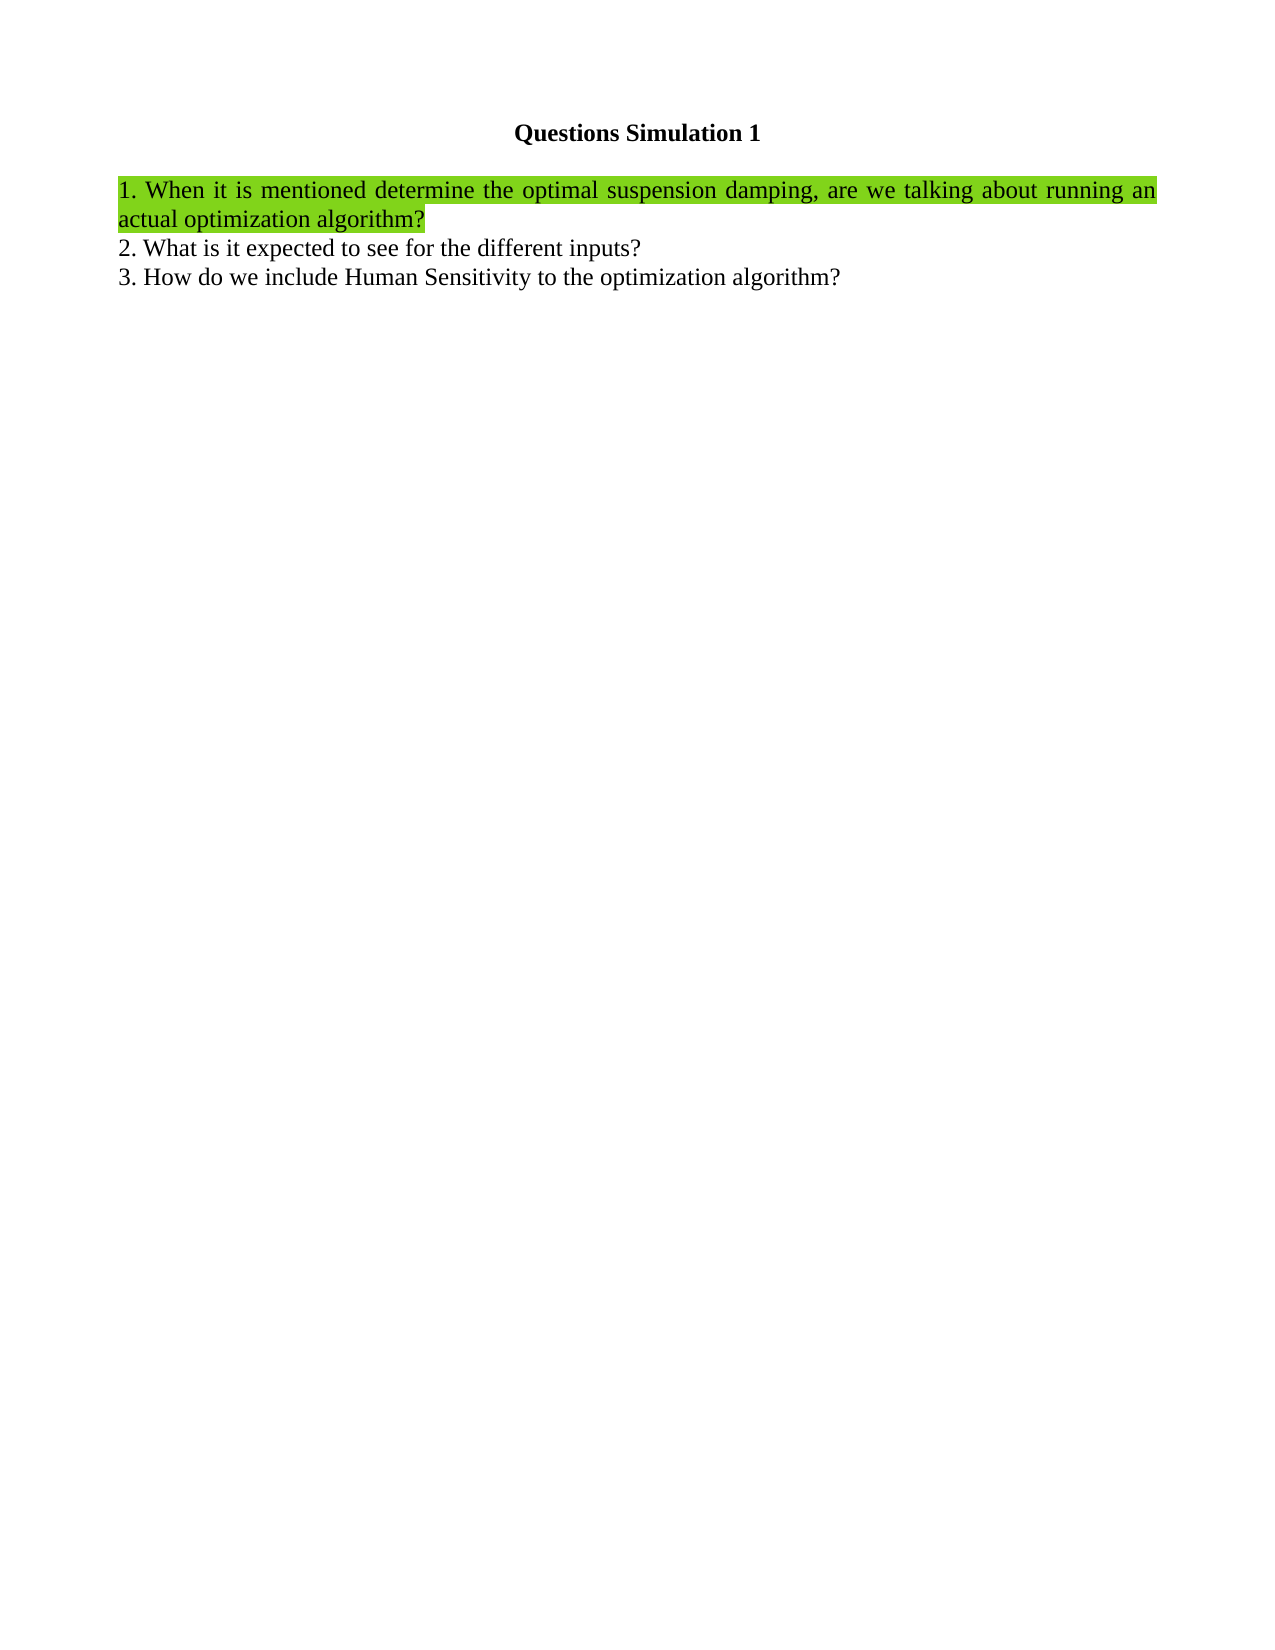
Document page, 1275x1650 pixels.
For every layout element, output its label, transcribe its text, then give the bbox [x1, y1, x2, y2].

text 1. When it is mentioned determine the optimal suspension damping, are we talking about running an actual optimization algorithm? [118, 176, 1157, 233]
text 3. How do we include Human Sensitivity to the optimization algorithm? [118, 262, 1157, 291]
text 2. What is it expected to see for the different inputs? [118, 233, 1157, 262]
text Questions Simulation 1 [118, 118, 1157, 147]
